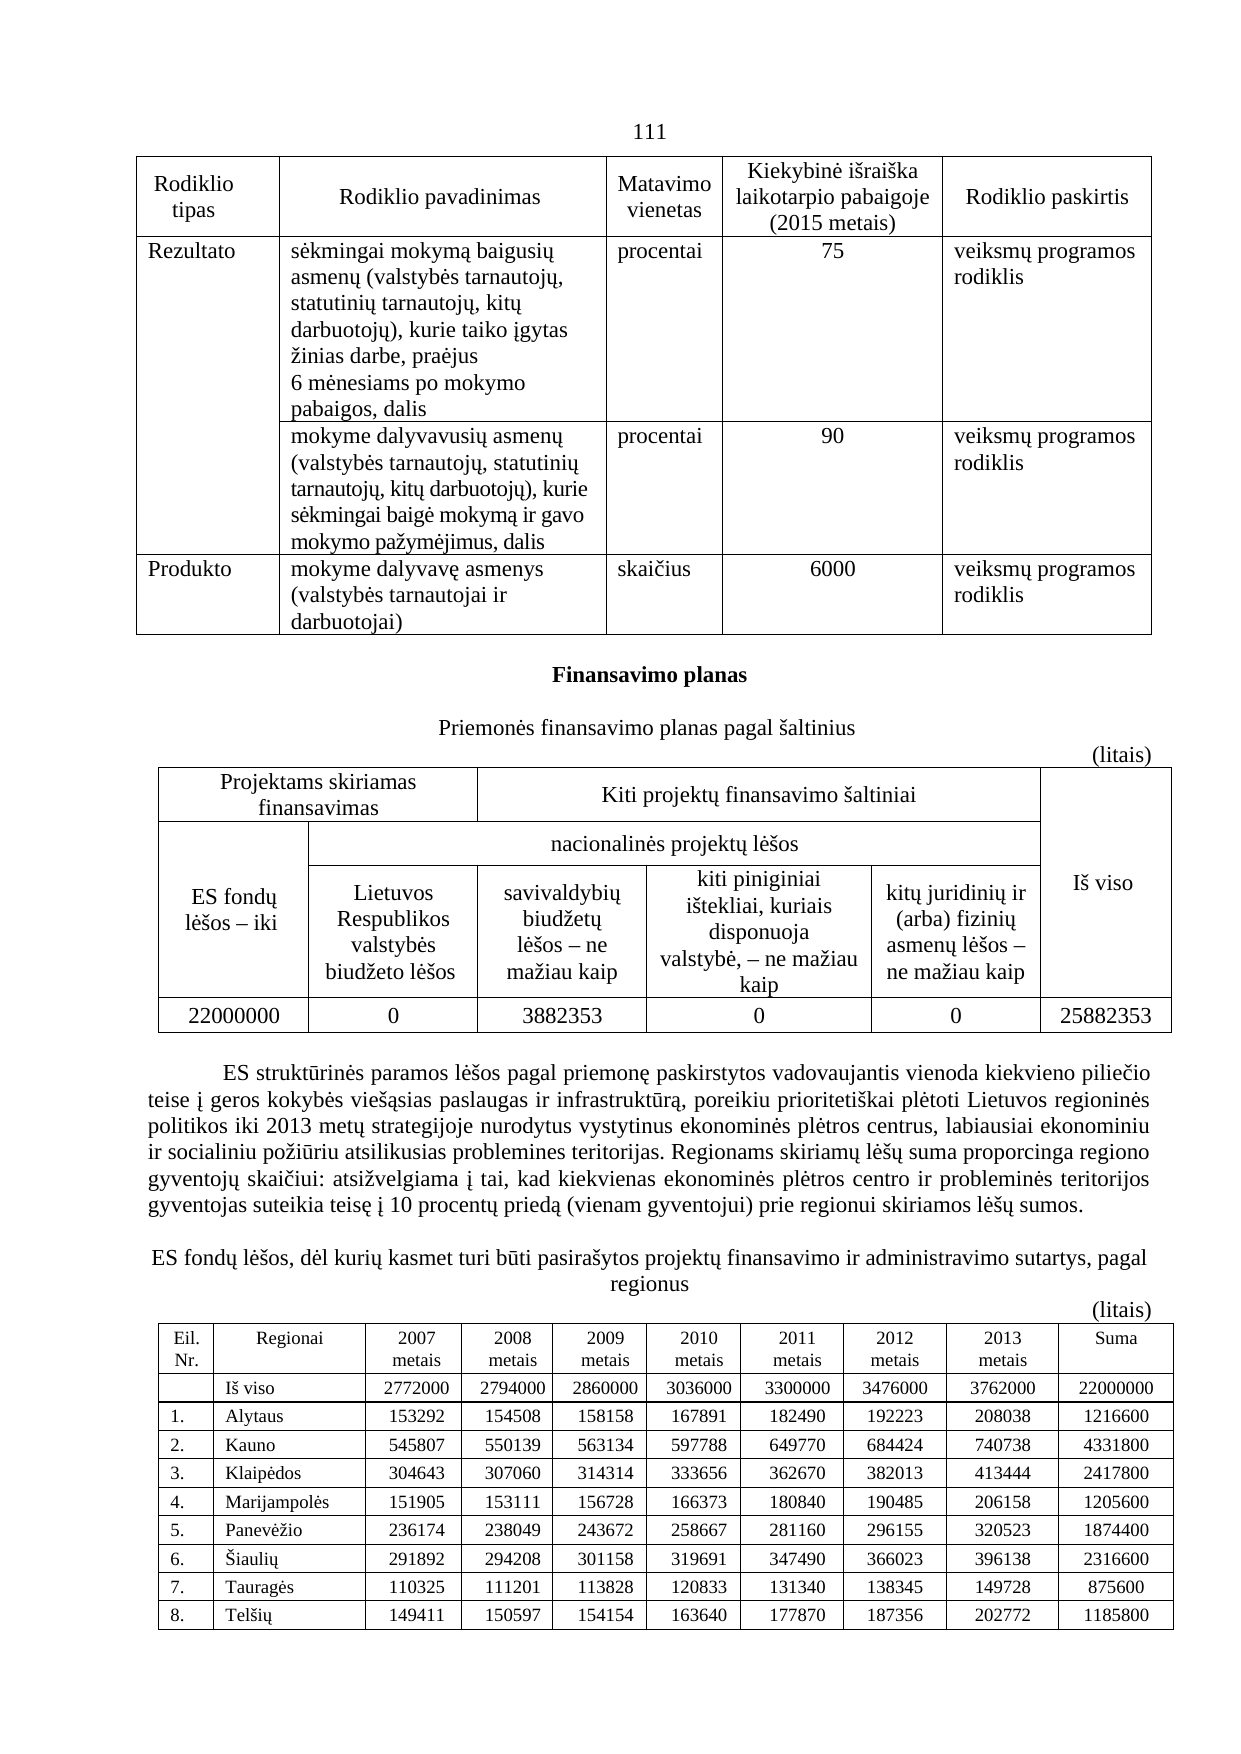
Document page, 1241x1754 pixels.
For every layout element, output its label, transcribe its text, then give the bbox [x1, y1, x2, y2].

table_cell 6000 [723, 555, 942, 634]
table_cell skaičius [607, 555, 722, 634]
table_cell 150597 [462, 1601, 552, 1629]
table_header Regionai [214, 1324, 365, 1373]
table_cell 382013 [844, 1459, 946, 1487]
table_cell 396138 [947, 1545, 1058, 1572]
table_cell 166373 [647, 1488, 740, 1515]
table_cell 296155 [844, 1516, 946, 1543]
table_cell Rezultato [137, 237, 279, 554]
table_cell 301158 [553, 1545, 646, 1572]
table_cell 180840 [741, 1488, 843, 1515]
table_cell 366023 [844, 1545, 946, 1572]
table_cell 320523 [947, 1516, 1058, 1543]
table_cell Iš viso [214, 1374, 365, 1401]
table_cell 75 [723, 237, 942, 421]
table_cell 90 [723, 422, 942, 554]
table_cell 138345 [844, 1573, 946, 1600]
table_cell sėkmingai mokymą baigusių asmenų (valstybės tarnautojų, statutinių tarnautojų, kitų darbuotojų), kurie taiko įgytas žinias darbe, praėjus 6 mėnesiams po mokymo pabaigos, dalis [280, 237, 606, 421]
table_cell veiksmų programos rodiklis [943, 422, 1151, 554]
table_cell 875600 [1059, 1573, 1173, 1600]
table_cell 307060 [462, 1459, 552, 1487]
table_cell 4. [159, 1488, 213, 1515]
table_cell 5. [159, 1516, 213, 1543]
table_cell 597788 [647, 1431, 740, 1458]
table_cell 545807 [366, 1431, 461, 1458]
table_cell 3762000 [947, 1374, 1058, 1401]
table_cell 362670 [741, 1459, 843, 1487]
table_cell 3300000 [741, 1374, 843, 1401]
table_cell 7. [159, 1573, 213, 1600]
table_cell 25882353 [1041, 998, 1171, 1032]
text (litais) [148, 741, 1152, 767]
table_header Projektams skiriamas finansavimas [159, 768, 477, 821]
table_cell ES fondų lėšos – iki [159, 822, 308, 997]
table_cell 22000000 [1059, 1374, 1173, 1401]
table_cell 243672 [553, 1516, 646, 1543]
table_cell 291892 [366, 1545, 461, 1572]
table_cell 563134 [553, 1431, 646, 1458]
table_cell 154154 [553, 1601, 646, 1629]
table_cell 167891 [647, 1403, 740, 1430]
table_cell 333656 [647, 1459, 740, 1487]
table_cell 0 [872, 998, 1040, 1032]
table_cell 163640 [647, 1601, 740, 1629]
table_cell [159, 1374, 213, 1401]
table_cell 2417800 [1059, 1459, 1173, 1487]
table_cell 238049 [462, 1516, 552, 1543]
table_cell 6. [159, 1545, 213, 1572]
table_cell savivaldybių biudžetų lėšos – ne mažiau kaip [478, 866, 646, 997]
table_cell Klaipėdos [214, 1459, 365, 1487]
table_header Eil. Nr. [159, 1324, 213, 1373]
table_cell 149728 [947, 1573, 1058, 1600]
table_cell Panevėžio [214, 1516, 365, 1543]
table_header Rodiklio pavadinimas [280, 157, 606, 236]
table_cell procentai [607, 237, 722, 421]
table_header Suma [1059, 1324, 1173, 1373]
table_cell 684424 [844, 1431, 946, 1458]
table_cell 2772000 [366, 1374, 461, 1401]
table_cell 202772 [947, 1601, 1058, 1629]
table_cell 154508 [462, 1403, 552, 1430]
table_header Rodiklio paskirtis [943, 157, 1151, 236]
table_cell kiti piniginiai ištekliai, kuriais disponuoja valstybė, – ne mažiau kaip [647, 866, 871, 997]
table_header 2011 metais [741, 1324, 843, 1373]
table_cell Marijampolės [214, 1488, 365, 1515]
table_cell Šiaulių [214, 1545, 365, 1572]
table_cell 131340 [741, 1573, 843, 1600]
text (litais) [148, 1297, 1152, 1323]
table_cell 149411 [366, 1601, 461, 1629]
table_cell veiksmų programos rodiklis [943, 237, 1151, 421]
table_header 2013 metais [947, 1324, 1058, 1373]
table_cell 3036000 [647, 1374, 740, 1401]
table_header Kiekybinė išraiška laikotarpio pabaigoje (2015 metais) [723, 157, 942, 236]
table_cell 156728 [553, 1488, 646, 1515]
table_cell 3476000 [844, 1374, 946, 1401]
table_cell 153111 [462, 1488, 552, 1515]
table_cell 649770 [741, 1431, 843, 1458]
table_cell mokyme dalyvavę asmenys (valstybės tarnautojai ir darbuotojai) [280, 555, 606, 634]
table_header 2012 metais [844, 1324, 946, 1373]
table_cell 8. [159, 1601, 213, 1629]
table_header 2010 metais [647, 1324, 740, 1373]
text Finansavimo planas [148, 662, 1152, 688]
text ES fondų lėšos, dėl kurių kasmet turi būti pasirašytos projektų finansavimo ir administravimo sutartys, pagal regionus [148, 1244, 1152, 1297]
table_cell veiksmų programos rodiklis [943, 555, 1151, 634]
table_cell 258667 [647, 1516, 740, 1543]
table_cell Kauno [214, 1431, 365, 1458]
table_cell mokyme dalyvavusių asmenų (valstybės tarnautojų, statutinių tarnautojų, kitų darbuotojų), kurie sėkmingai baigė mokymą ir gavo mokymo pažymėjimus, dalis [280, 422, 606, 554]
table_cell 3882353 [478, 998, 646, 1032]
table_cell 153292 [366, 1403, 461, 1430]
table_header 2008 metais [462, 1324, 552, 1373]
table_cell kitų juridinių ir (arba) fizinių asmenų lėšos – ne mažiau kaip [872, 866, 1040, 997]
table_cell 1205600 [1059, 1488, 1173, 1515]
text ES struktūrinės paramos lėšos pagal priemonę paskirstytos vadovaujantis vienoda kiekvieno piliečio teise į geros kokybės viešąsias paslaugas ir infrastruktūrą, poreikiu prioritetiškai plėtoti Lietuvos regioninės politikos iki 2013 metų strategijoje nurodytus vystytinus ekonominės plėtros centrus, labiausiai ekonominiu ir socialiniu požiūriu atsilikusias problemines teritorijas. Regionams skiriamų lėšų suma proporcinga regiono gyventojų skaičiui: atsižvelgiama į tai, kad kiekvienas ekonominės plėtros centro ir probleminės teritorijos gyventojas suteikia teisę į 10 procentų priedą (vienam gyventojui) prie regionui skiriamos lėšų sumos. [148, 1059, 1152, 1217]
table_cell 550139 [462, 1431, 552, 1458]
table_cell 0 [647, 998, 871, 1032]
table_cell 0 [309, 998, 477, 1032]
table_cell 2. [159, 1431, 213, 1458]
table_cell Produkto [137, 555, 279, 634]
table_cell Telšių [214, 1601, 365, 1629]
table_cell 740738 [947, 1431, 1058, 1458]
table_header 2009 metais [553, 1324, 646, 1373]
table_header Iš viso [1041, 768, 1171, 997]
table_cell 182490 [741, 1403, 843, 1430]
table_cell 3. [159, 1459, 213, 1487]
table_cell 304643 [366, 1459, 461, 1487]
table_header Kiti projektų finansavimo šaltiniai [478, 768, 1040, 821]
table_cell 2794000 [462, 1374, 552, 1401]
table_cell 236174 [366, 1516, 461, 1543]
table_cell 2316600 [1059, 1545, 1173, 1572]
table_cell nacionalinės projektų lėšos [309, 822, 1040, 864]
table_cell 294208 [462, 1545, 552, 1572]
table_cell 206158 [947, 1488, 1058, 1515]
table_cell 187356 [844, 1601, 946, 1629]
table_cell 319691 [647, 1545, 740, 1572]
table_cell 151905 [366, 1488, 461, 1515]
table_cell 208038 [947, 1403, 1058, 1430]
table_header 2007 metais [366, 1324, 461, 1373]
table_cell 110325 [366, 1573, 461, 1600]
table_header Matavimo vienetas [607, 157, 722, 236]
table_cell 2860000 [553, 1374, 646, 1401]
table_cell 190485 [844, 1488, 946, 1515]
table_cell procentai [607, 422, 722, 554]
table_cell 314314 [553, 1459, 646, 1487]
text Priemonės finansavimo planas pagal šaltinius [148, 714, 1152, 741]
table_cell 158158 [553, 1403, 646, 1430]
table_cell 120833 [647, 1573, 740, 1600]
table_cell 347490 [741, 1545, 843, 1572]
table_header Rodiklio tipas [137, 157, 279, 236]
table_cell 4331800 [1059, 1431, 1173, 1458]
table_cell 113828 [553, 1573, 646, 1600]
table_cell 281160 [741, 1516, 843, 1543]
table_cell 1874400 [1059, 1516, 1173, 1543]
table_cell 1. [159, 1403, 213, 1430]
table_cell 413444 [947, 1459, 1058, 1487]
table_cell 111201 [462, 1573, 552, 1600]
table_cell Alytaus [214, 1403, 365, 1430]
table_cell 1216600 [1059, 1403, 1173, 1430]
table_cell 192223 [844, 1403, 946, 1430]
table_cell 1185800 [1059, 1601, 1173, 1629]
table_cell Lietuvos Respublikos valstybės biudžeto lėšos [309, 866, 477, 997]
table_cell Tauragės [214, 1573, 365, 1600]
table_cell 177870 [741, 1601, 843, 1629]
table_cell 22000000 [159, 998, 308, 1032]
